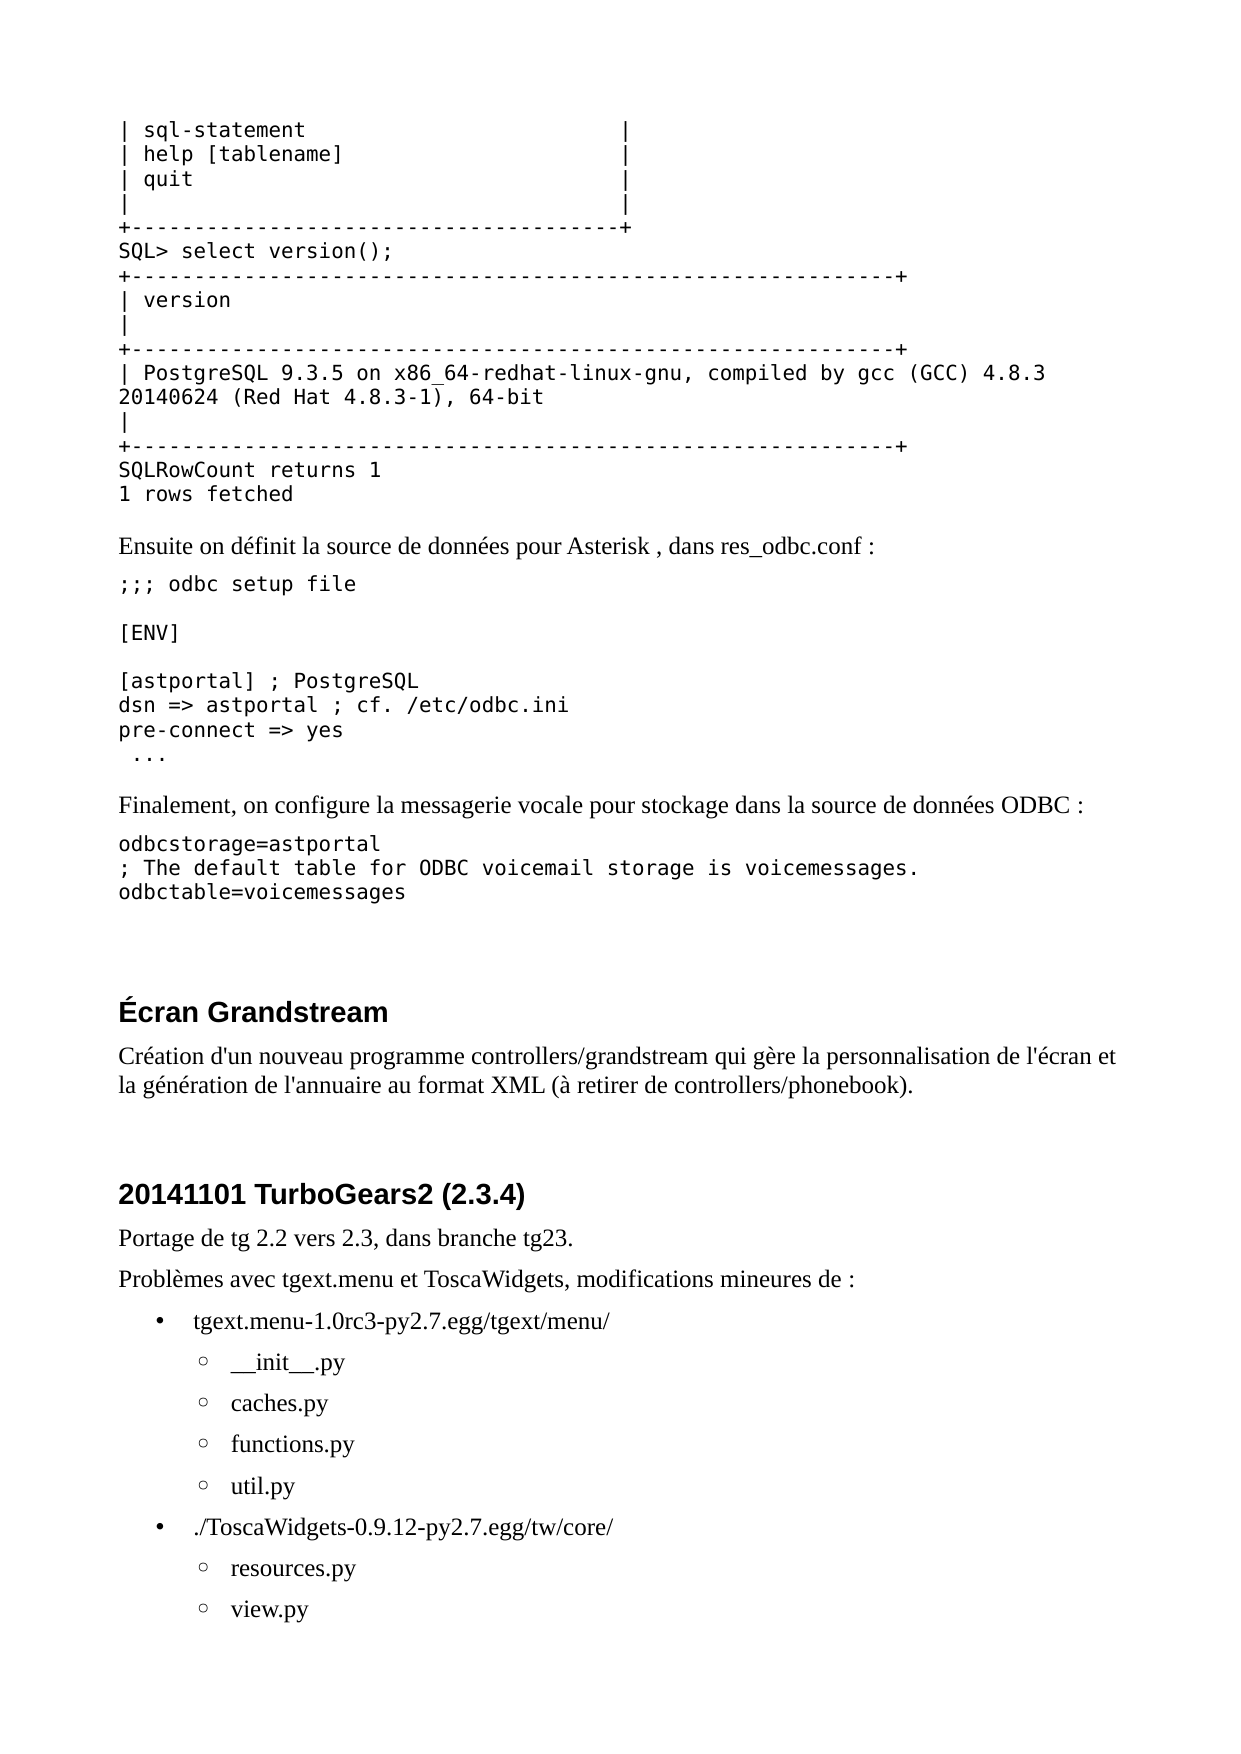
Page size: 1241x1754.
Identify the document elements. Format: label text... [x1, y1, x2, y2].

text | help [tablename] | [118, 142, 1122, 167]
text Problèmes avec tgext.menu et ToscaWidgets, modifications mineures de : [118, 1264, 1122, 1293]
text | sql-statement | [118, 118, 1122, 142]
text dsn => astportal ; cf. /etc/odbc.ini [118, 693, 1122, 718]
text +-------------------------------------------------------------+ [118, 264, 1122, 288]
text | PostgreSQL 9.3.5 on x86_64-redhat-linux-gnu, compiled by gcc (GCC) 4.8.3 20140624 (Red Hat 4.8.3-1), 64-bit | [118, 361, 1122, 434]
text ; The default table for ODBC voicemail storage is voicemessages. [118, 856, 1122, 880]
text Création d'un nouveau programme controllers/grandstream qui gère la personnalisation de l'écran et la génération de l'annuaire au format XML (à retirer de controllers/phonebook). [118, 1041, 1122, 1098]
text ... [118, 742, 1122, 766]
text ;;; odbc setup file [118, 572, 1122, 596]
text +-------------------------------------------------------------+ [118, 337, 1122, 361]
text [astportal] ; PostgreSQL [118, 669, 1122, 693]
list util.py [193, 1471, 1122, 1499]
text [ENV] [118, 621, 1122, 645]
text SQL> select version(); [118, 239, 1122, 264]
list caches.py [193, 1388, 1122, 1417]
text odbctable=voicemessages [118, 880, 1122, 904]
text 1 rows fetched [118, 482, 1122, 506]
list ./ToscaWidgets-0.9.12-py2.7.egg/tw/core/ [156, 1512, 1122, 1541]
text +-------------------------------------------------------------+ [118, 434, 1122, 458]
list resources.py [193, 1553, 1122, 1582]
text | quit | [118, 167, 1122, 191]
text | version | [118, 288, 1122, 337]
text +---------------------------------------+ [118, 215, 1122, 239]
text | | [118, 191, 1122, 215]
list functions.py [193, 1429, 1122, 1458]
text Portage de tg 2.2 vers 2.3, dans branche tg23. [118, 1223, 1122, 1252]
subtitle Écran Grandstream [118, 995, 1122, 1028]
text SQLRowCount returns 1 [118, 458, 1122, 482]
subtitle 20141101 TurboGears2 (2.3.4) [118, 1177, 1122, 1211]
list tgext.menu-1.0rc3-py2.7.egg/tgext/menu/ [156, 1306, 1122, 1334]
text Finalement, on configure la messagerie vocale pour stockage dans la source de données ODBC : [118, 790, 1122, 819]
text odbcstorage=astportal [118, 832, 1122, 856]
text pre-connect => yes [118, 718, 1122, 742]
text Ensuite on définit la source de données pour Asterisk , dans res_odbc.conf : [118, 531, 1122, 559]
list view.py [193, 1594, 1122, 1623]
list __init__.py [193, 1347, 1122, 1376]
